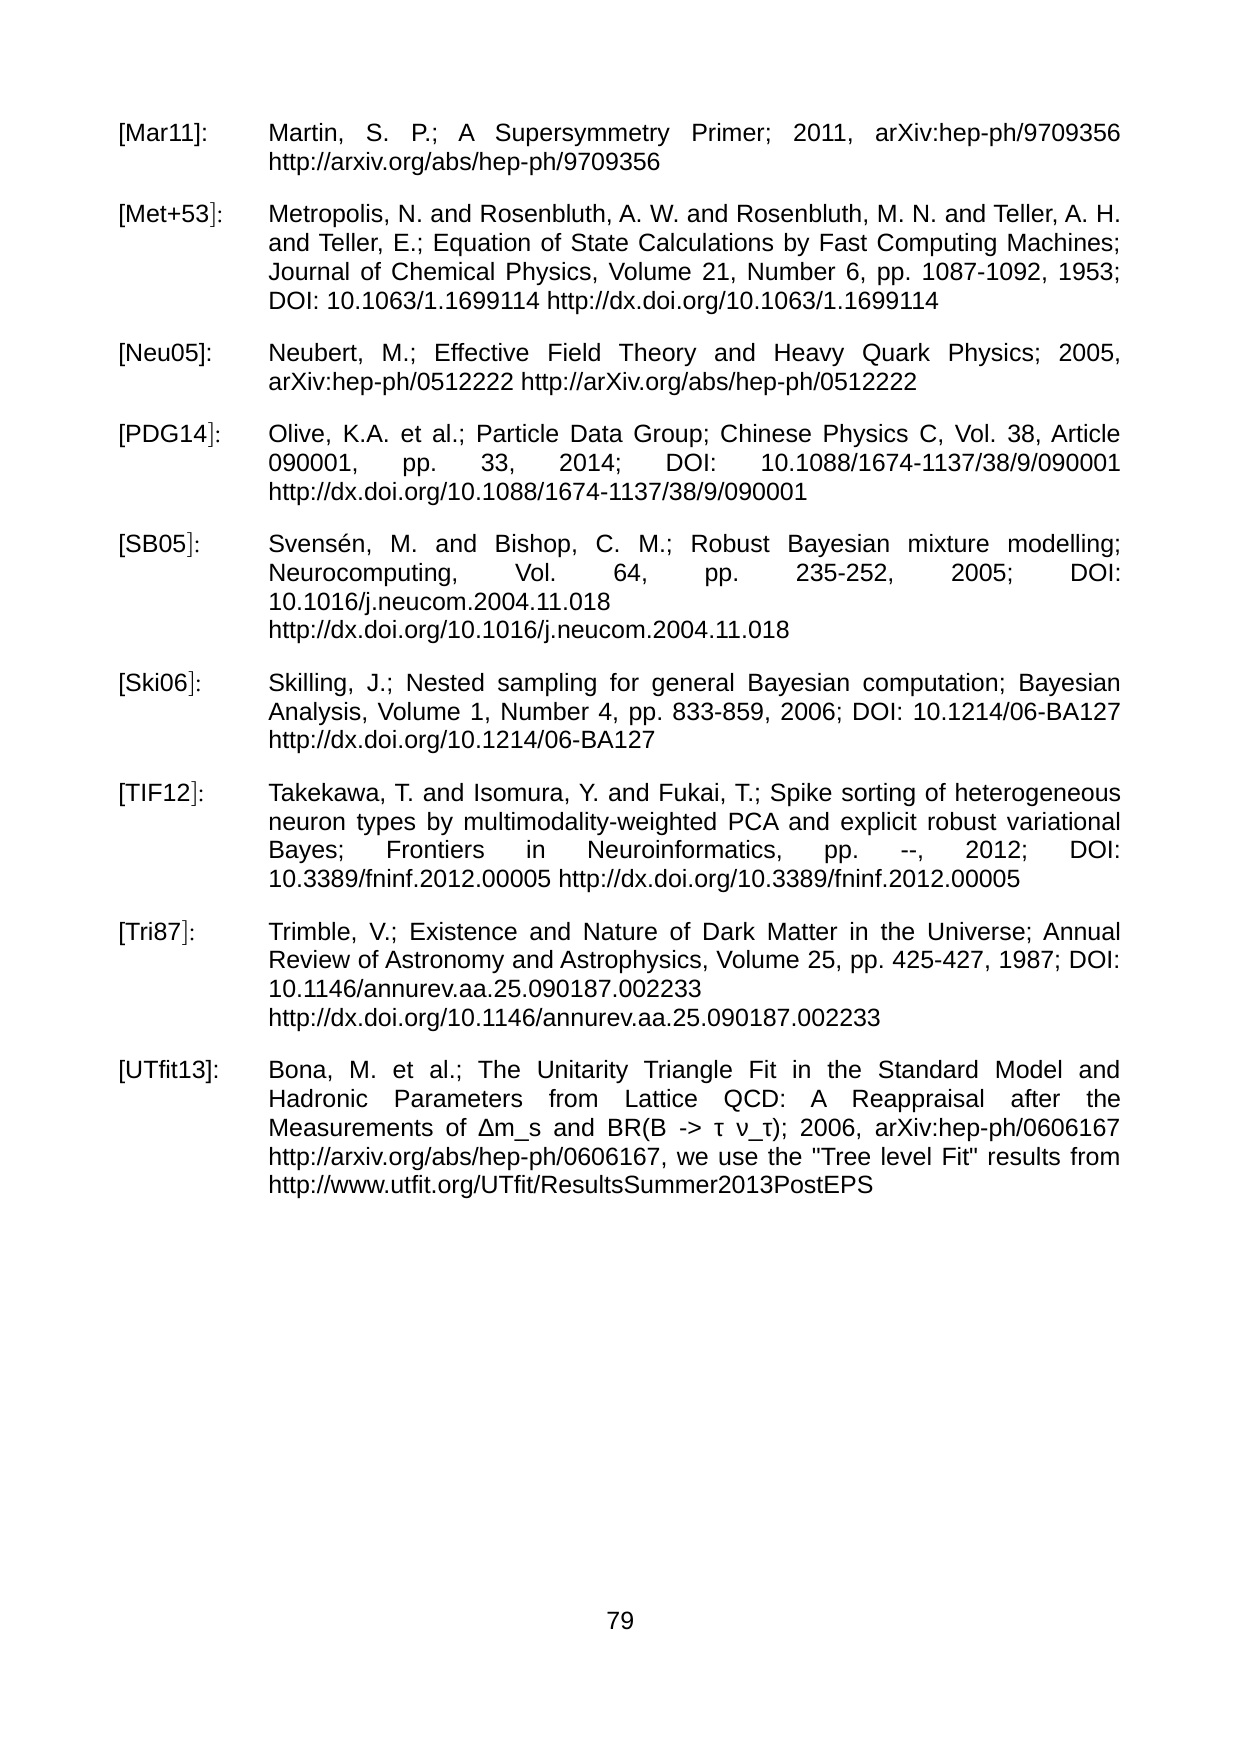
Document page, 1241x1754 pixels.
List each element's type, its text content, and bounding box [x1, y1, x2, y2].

text [Mar11]: Martin, S. P.; A Supersymmetry Primer; 2011, arXiv:hep-ph/9709356 http://arxiv.org/abs/hep-ph/9709356 [118, 118, 1122, 176]
text [TIF12]: Takekawa, T. and Isomura, Y. and Fukai, T.; Spike sorting of heterogeneous neuron types by multimodality-weighted PCA and explicit robust variational Bayes; Frontiers in Neuroinformatics, pp. --, 2012; DOI: 10.3389/fninf.2012.00005 http://dx.doi.org/10.3389/fninf.2012.00005 [118, 778, 1122, 893]
text [SB05]: Svensén, M. and Bishop, C. M.; Robust Bayesian mixture modelling; Neurocomputing, Vol. 64, pp. 235-252, 2005; DOI: 10.1016/j.neucom.2004.11.018 http://dx.doi.org/10.1016/j.neucom.2004.11.018 [118, 529, 1122, 644]
text [UTfit13]: Bona, M. et al.; The Unitarity Triangle Fit in the Standard Model and Hadronic Parameters from Lattice QCD: A Reappraisal after the Measurements of ∆m_s and BR(B -> τ ν_τ); 2006, arXiv:hep-ph/0606167 http://arxiv.org/abs/hep-ph/0606167, we use the "Tree level Fit" results from http://www.utfit.org/UTfit/ResultsSummer2013PostEPS [118, 1055, 1122, 1199]
text [Met+53]: Metropolis, N. and Rosenbluth, A. W. and Rosenbluth, M. N. and Teller, A. H. and Teller, E.; Equation of State Calculations by Fast Computing Machines; Journal of Chemical Physics, Volume 21, Number 6, pp. 1087-1092, 1953; DOI: 10.1063/1.1699114 http://dx.doi.org/10.1063/1.1699114 [118, 199, 1122, 314]
text [Tri87]: Trimble, V.; Existence and Nature of Dark Matter in the Universe; Annual Review of Astronomy and Astrophysics, Volume 25, pp. 425-427, 1987; DOI: 10.1146/annurev.aa.25.090187.002233 http://dx.doi.org/10.1146/annurev.aa.25.090187.002233 [118, 917, 1122, 1032]
text [Ski06]: Skilling, J.; Nested sampling for general Bayesian computation; Bayesian Analysis, Volume 1, Number 4, pp. 833-859, 2006; DOI: 10.1214/06-BA127 http://dx.doi.org/10.1214/06-BA127 [118, 668, 1122, 754]
text [PDG14]: Olive, K.A. et al.; Particle Data Group; Chinese Physics C, Vol. 38, Article 090001, pp. 33, 2014; DOI: 10.1088/1674-1137/38/9/090001 http://dx.doi.org/10.1088/1674-1137/38/9/090001 [118, 419, 1122, 506]
text [Neu05]: Neubert, M.; Effective Field Theory and Heavy Quark Physics; 2005, arXiv:hep-ph/0512222 http://arXiv.org/abs/hep-ph/0512222 [118, 338, 1122, 396]
